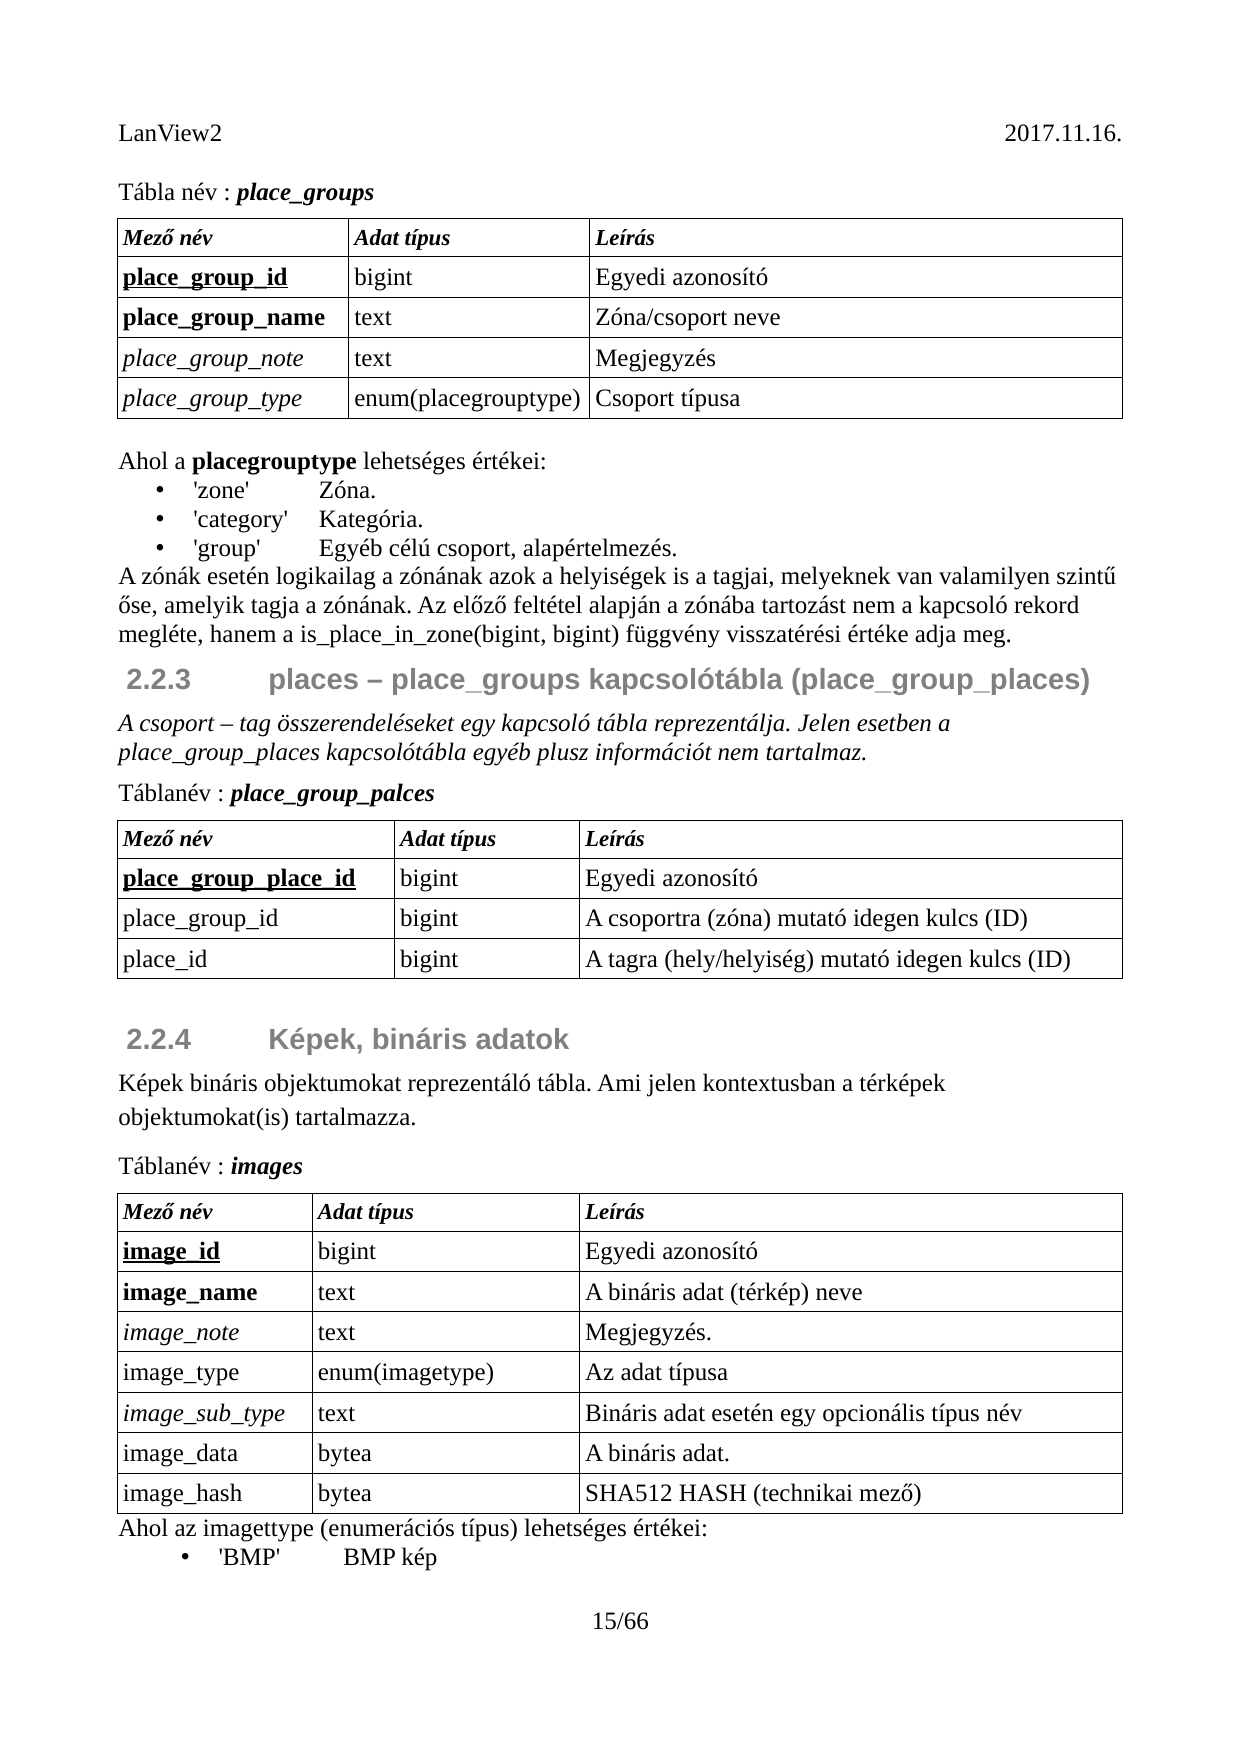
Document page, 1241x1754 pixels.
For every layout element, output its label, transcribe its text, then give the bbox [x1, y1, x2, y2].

text Táblanév : place_group_palces [118, 778, 1122, 807]
list 'BMP' BMP kép [181, 1542, 1122, 1570]
table_cell image_type [118, 1352, 312, 1392]
table_cell place_group_id [118, 899, 394, 938]
table_cell bigint [395, 899, 579, 938]
table_cell A csoportra (zóna) mutató idegen kulcs (ID) [580, 899, 1122, 938]
table_header Mező név [118, 219, 348, 256]
table_cell text [313, 1312, 579, 1351]
table_cell Egyedi azonosító [580, 859, 1122, 898]
text Tábla név : place_groups [118, 177, 1122, 206]
table_cell bytea [313, 1474, 579, 1513]
table_cell enum(placegrouptype) [349, 378, 589, 417]
table_cell Egyedi azonosító [590, 257, 1122, 297]
table_cell place_group_place_id [118, 859, 394, 898]
table_cell place_group_note [118, 338, 348, 377]
table_cell bigint [349, 257, 589, 297]
table_cell place_group_type [118, 378, 348, 417]
text Ahol az imagettype (enumerációs típus) lehetséges értékei: [118, 1514, 1122, 1542]
table_cell bigint [395, 939, 579, 978]
table_header Adat típus [313, 1194, 579, 1231]
table_cell bytea [313, 1433, 579, 1472]
table_cell Megjegyzés. [580, 1312, 1122, 1351]
table_cell place_group_id [118, 257, 348, 297]
table_cell text [313, 1393, 579, 1432]
table_cell A bináris adat (térkép) neve [580, 1272, 1122, 1311]
table_cell image_data [118, 1433, 312, 1472]
table_header Mező név [118, 821, 394, 857]
table_header Leírás [590, 219, 1122, 256]
table_cell image_sub_type [118, 1393, 312, 1432]
table_header Mező név [118, 1194, 312, 1231]
table_header Adat típus [395, 821, 579, 857]
text Képek bináris objektumokat reprezentáló tábla. Ami jelen kontextusban a térképek objektumokat(is) tartalmazza. [118, 1068, 1122, 1131]
table_header Leírás [580, 821, 1122, 857]
table_cell Az adat típusa [580, 1352, 1122, 1392]
table_cell Bináris adat esetén egy opcionális típus név [580, 1393, 1122, 1432]
subtitle Képek, bináris adatok [118, 1022, 1122, 1055]
table_cell image_hash [118, 1474, 312, 1513]
table_cell enum(imagetype) [313, 1352, 579, 1392]
table_cell text [349, 338, 589, 377]
table_cell place_id [118, 939, 394, 978]
text A zónák esetén logikailag a zónának azok a helyiségek is a tagjai, melyeknek van valamilyen szintű őse, amelyik tagja a zónának. Az előző feltétel alapján a zónába tartozást nem a kapcsoló rekord megléte, hanem a is_place_in_zone(bigint, bigint) függvény visszatérési értéke adja meg. [118, 561, 1122, 648]
list 'category' Kategória. [156, 504, 1122, 533]
table_cell A bináris adat. [580, 1433, 1122, 1472]
table_cell image_note [118, 1312, 312, 1351]
table_header Leírás [580, 1194, 1122, 1231]
table_cell A tagra (hely/helyiség) mutató idegen kulcs (ID) [580, 939, 1122, 978]
table_cell Megjegyzés [590, 338, 1122, 377]
table_cell text [313, 1272, 579, 1311]
table_cell bigint [395, 859, 579, 898]
table_cell place_group_name [118, 298, 348, 337]
table_cell text [349, 298, 589, 337]
table_cell Egyedi azonosító [580, 1232, 1122, 1271]
table_cell SHA512 HASH (technikai mező) [580, 1474, 1122, 1513]
list 'group' Egyéb célú csoport, alapértelmezés. [156, 533, 1122, 561]
text Táblanév : images [118, 1151, 1122, 1180]
text A csoport – tag összerendeléseket egy kapcsoló tábla reprezentálja. Jelen esetben a place_group_places kapcsolótábla egyéb plusz információt nem tartalmaz. [118, 708, 1122, 766]
table_header Adat típus [349, 219, 589, 256]
table_cell image_name [118, 1272, 312, 1311]
table_cell Zóna/csoport neve [590, 298, 1122, 337]
table_cell image_id [118, 1232, 312, 1271]
table_cell Csoport típusa [590, 378, 1122, 417]
subtitle places – place_groups kapcsolótábla (place_group_places) [118, 662, 1122, 696]
list 'zone' Zóna. [156, 475, 1122, 504]
table_cell bigint [313, 1232, 579, 1271]
text Ahol a placegrouptype lehetséges értékei: [118, 446, 1122, 475]
